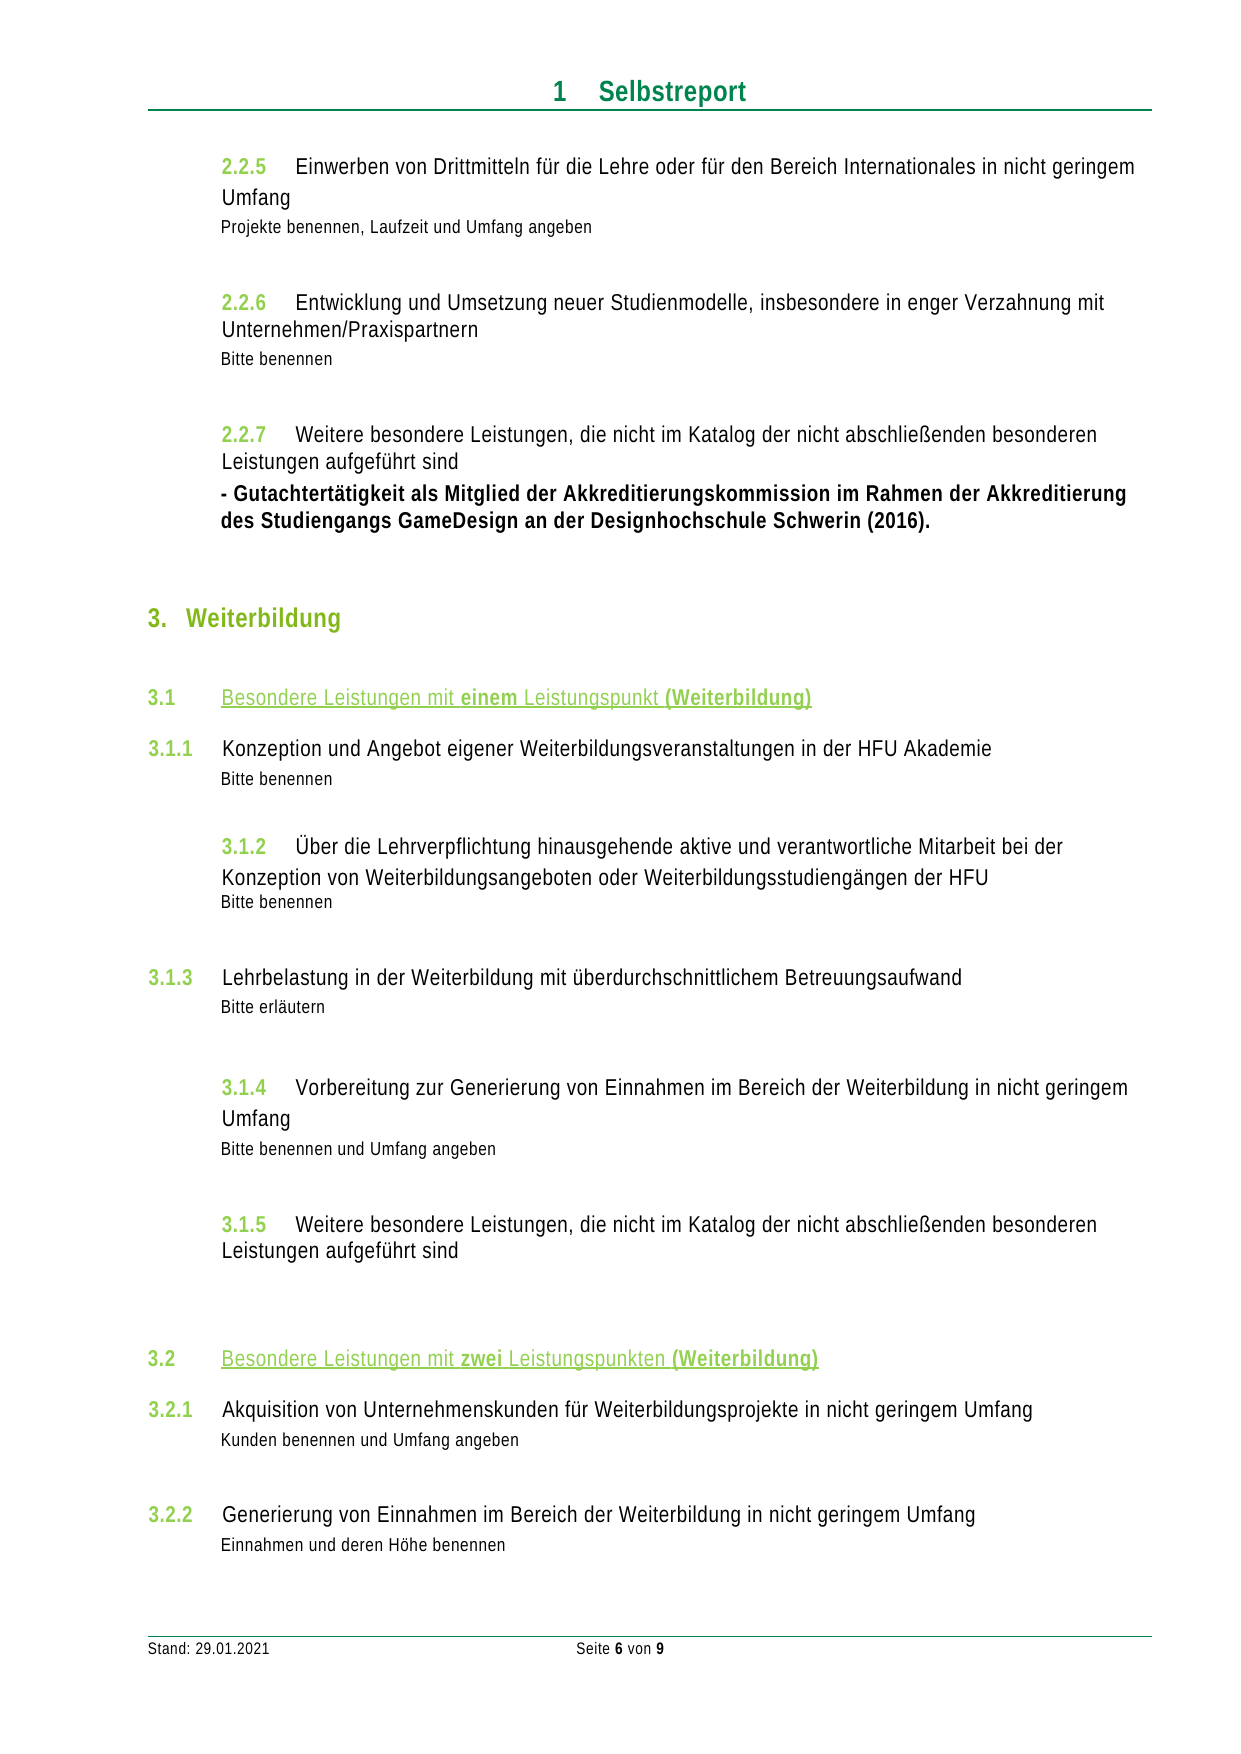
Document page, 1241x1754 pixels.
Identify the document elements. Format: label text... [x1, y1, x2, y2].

text Projekte benennen, Laufzeit und Umfang angeben [221, 216, 1152, 238]
text Bitte benennen [221, 768, 1152, 789]
text 3.1.1 Konzeption und Angebot eigener Weiterbildungsveranstaltungen in der HFU Akademie [148, 735, 1152, 761]
text - Gutachtertätigkeit als Mitglied der Akkreditierungskommission im Rahmen der Akkreditierung des Studiengangs GameDesign an der Designhochschule Schwerin (2016). [221, 480, 1152, 533]
text 3.1.3 Lehrbelastung in der Weiterbildung mit überdurchschnittlichem Betreuungsaufwand [148, 963, 1152, 990]
text 3.1 Besondere Leistungen mit einem Leistungspunkt (Weiterbildung) [148, 679, 1152, 710]
text 3.1.4 Vorbereitung zur Generierung von Einnahmen im Bereich der Weiterbildung in nicht geringem Umfang [148, 1069, 1152, 1131]
text Bitte benennen und Umfang angeben [221, 1138, 1152, 1159]
text 3.1.5 Weitere besondere Leistungen, die nicht im Katalog der nicht abschließenden besonderen Leistungen aufgeführt sind [148, 1211, 1152, 1263]
text Bitte benennen [221, 348, 1152, 370]
text 2.2.7 Weitere besondere Leistungen, die nicht im Katalog der nicht abschließenden besonderen Leistungen aufgeführt sind [148, 421, 1152, 474]
text Einnahmen und deren Höhe benennen [221, 1534, 1152, 1556]
list Weiterbildung [148, 602, 1152, 633]
text Bitte erläutern [221, 996, 1152, 1018]
text Bitte benennen [221, 891, 1152, 912]
text 3.2.2 Generierung von Einnahmen im Bereich der Weiterbildung in nicht geringem Umfang [148, 1501, 1152, 1528]
text 3.2.1 Akquisition von Unternehmenskunden für Weiterbildungsprojekte in nicht geringem Umfang [148, 1396, 1152, 1422]
text 3.2 Besondere Leistungen mit zwei Leistungspunkten (Weiterbildung) [148, 1340, 1152, 1371]
text 2.2.5 Einwerben von Drittmitteln für die Lehre oder für den Bereich Internationales in nicht geringem Umfang [148, 148, 1152, 210]
text 3.1.2 Über die Lehrverpflichtung hinausgehende aktive und verantwortliche Mitarbeit bei der Konzeption von Weiterbildungsangeboten oder Weiterbildungsstudiengängen der HFU [148, 828, 1152, 891]
text Kunden benennen und Umfang angeben [221, 1428, 1152, 1450]
text 2.2.6 Entwicklung und Umsetzung neuer Studienmodelle, insbesondere in enger Verzahnung mit Unternehmen/Praxispartnern [148, 289, 1152, 342]
